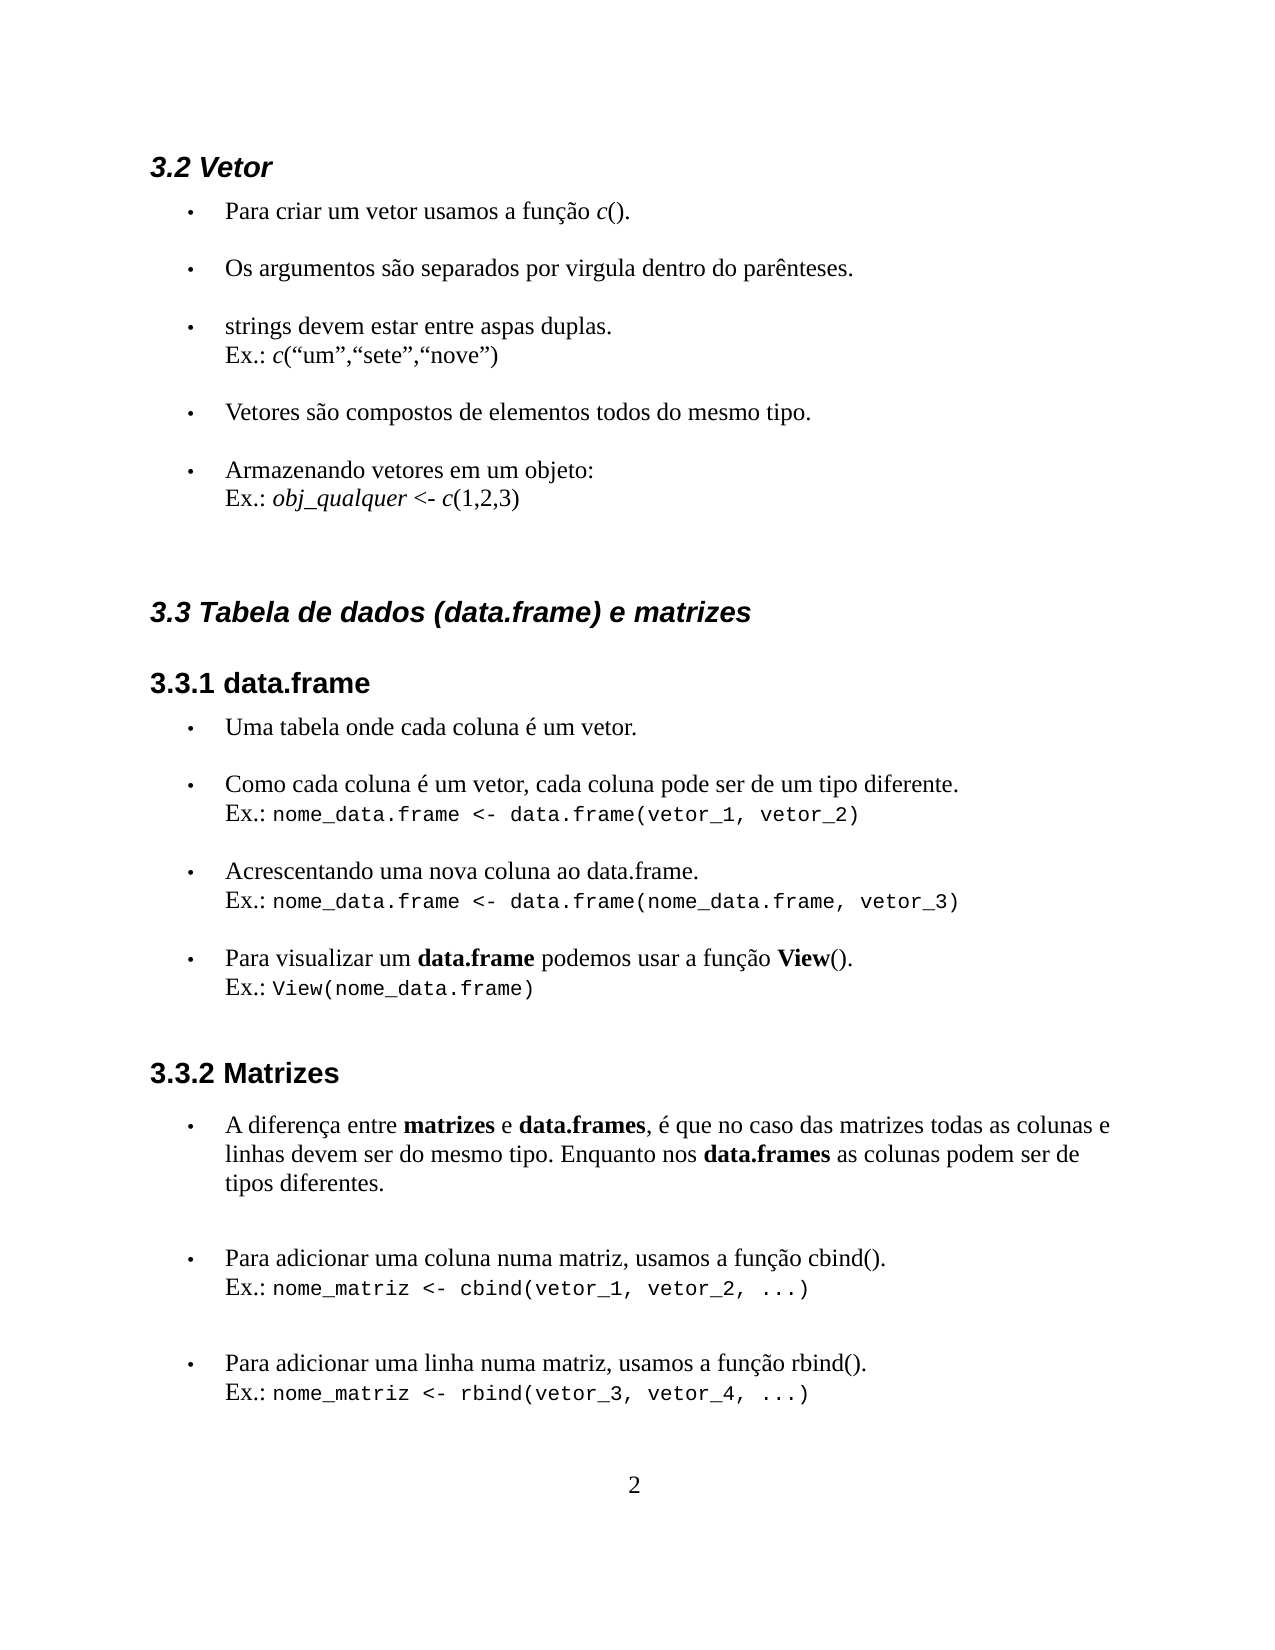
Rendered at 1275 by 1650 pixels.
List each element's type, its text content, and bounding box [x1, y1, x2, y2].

subtitle 3.3 Tabela de dados (data.frame) e matrizes [150, 595, 1125, 628]
subtitle 3.3.2 Matrizes [150, 1056, 1125, 1089]
list strings devem estar entre aspas duplas. Ex.: c(“um”,“sete”,“nove”) [187, 311, 1125, 397]
list Armazenando vetores em um objeto: Ex.: obj_qualquer <- c(1,2,3) [187, 455, 1125, 541]
list Acrescentando uma nova coluna ao data.frame. Ex.: nome_data.frame <- data.frame(nome_data.frame, vetor_3) [187, 856, 1125, 943]
list Vetores são compostos de elementos todos do mesmo tipo. [187, 397, 1125, 455]
list Os argumentos são separados por virgula dentro do parênteses. [187, 253, 1125, 311]
subtitle 3.2 Vetor [150, 150, 1125, 183]
list Para visualizar um data.frame podemos usar a função View(). Ex.: View(nome_data.frame) [187, 943, 1125, 1031]
list A diferença entre matrizes e data.frames, é que no caso das matrizes todas as colunas e linhas devem ser do mesmo tipo. Enquanto nos data.frames as colunas podem ser de tipos diferentes. [187, 1111, 1125, 1226]
list Para adicionar uma coluna numa matriz, usamos a função cbind(). Ex.: nome_matriz <- cbind(vetor_1, vetor_2, ...) [187, 1243, 1125, 1331]
list Para adicionar uma linha numa matriz, usamos a função rbind(). Ex.: nome_matriz <- rbind(vetor_3, vetor_4, ...) [187, 1348, 1125, 1436]
list Uma tabela onde cada coluna é um vetor. [187, 712, 1125, 769]
list Para criar um vetor usamos a função c(). [187, 196, 1125, 253]
list Como cada coluna é um vetor, cada coluna pode ser de um tipo diferente. Ex.: nome_data.frame <- data.frame(vetor_1, vetor_2) [187, 769, 1125, 856]
subtitle 3.3.1 data.frame [150, 666, 1125, 699]
